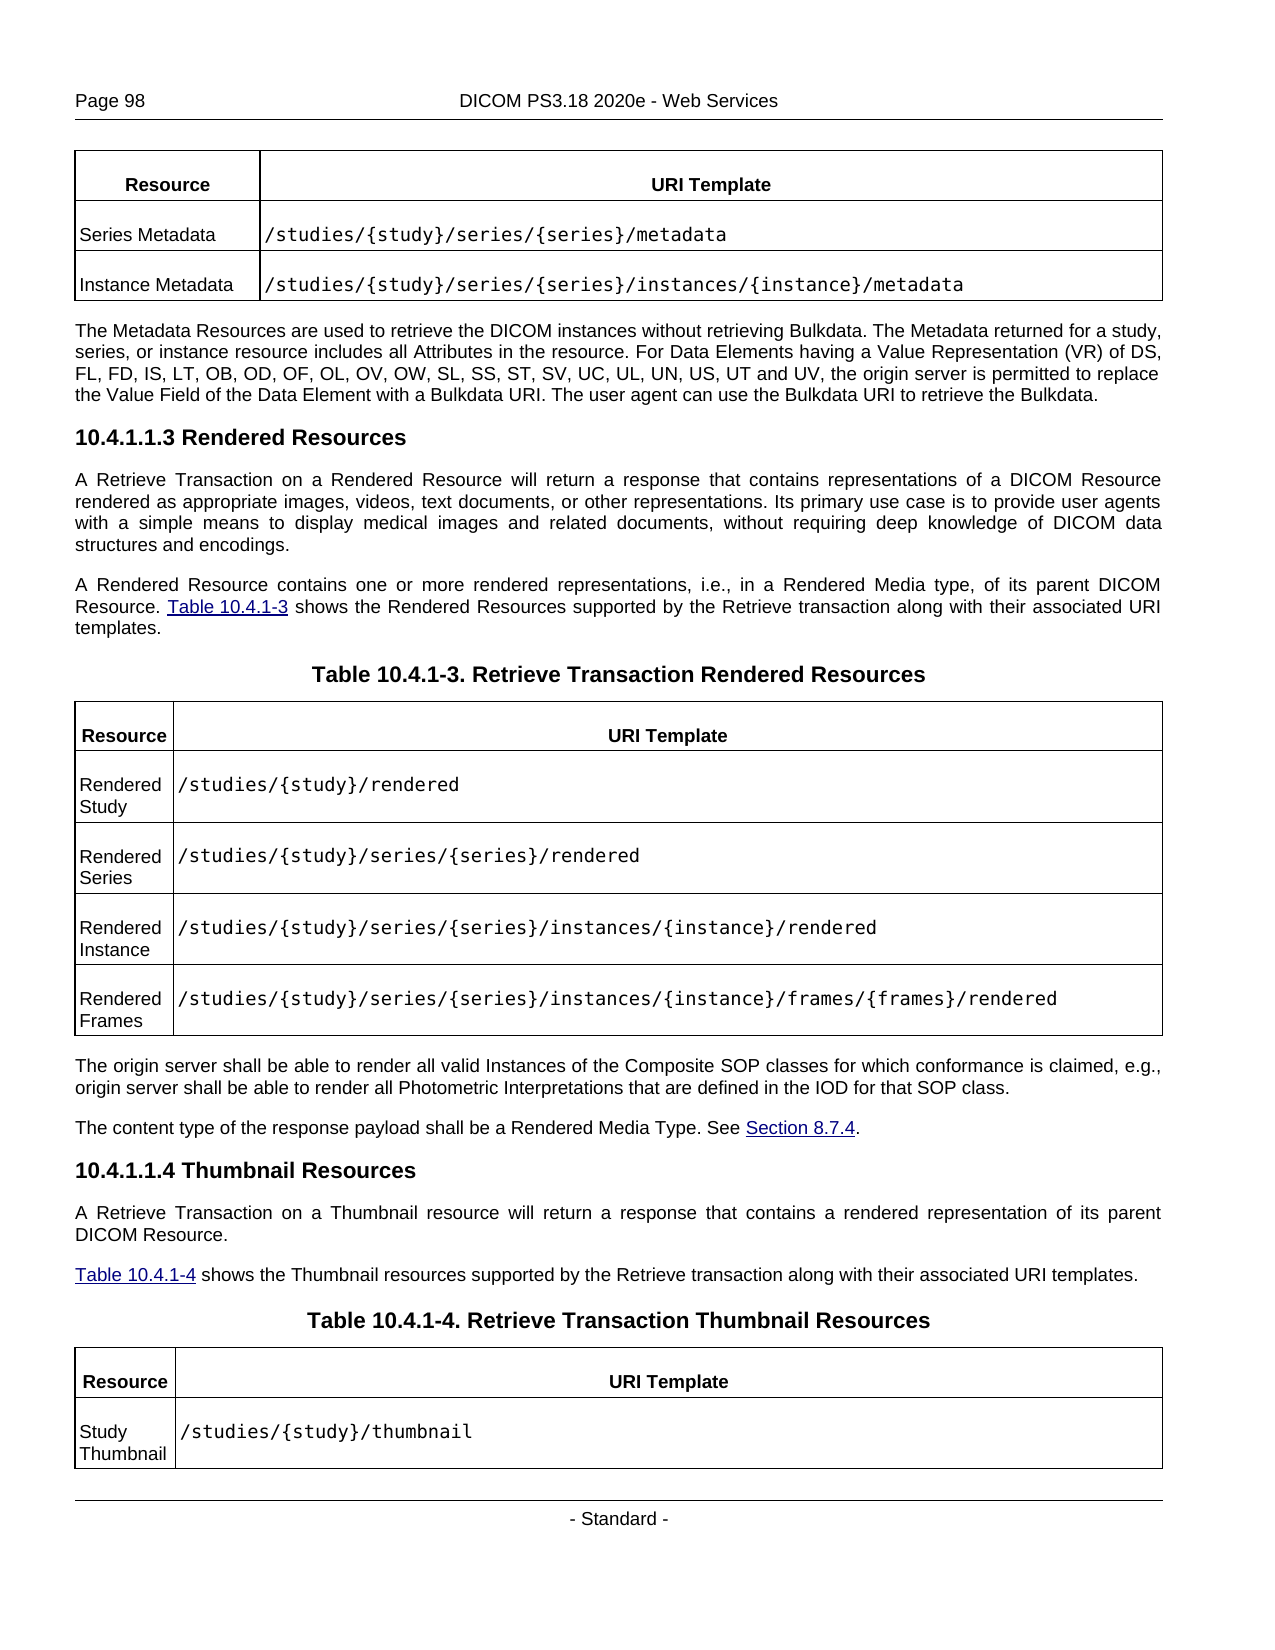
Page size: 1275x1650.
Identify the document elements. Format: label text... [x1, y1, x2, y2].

table_header URI Template [261, 151, 1162, 200]
text A Retrieve Transaction on a Thumbnail resource will return a response that contains a rendered representation of its parent DICOM Resource. [75, 1202, 1162, 1245]
table_cell /studies/{study}/series/{series}/metadata [261, 201, 1162, 250]
table_cell /studies/{study}/series/{series}/instances/{instance}/metadata [261, 251, 1162, 300]
text The content type of the response payload shall be a Rendered Media Type. See Section 8.7.4. [75, 1117, 1162, 1138]
table_header Resource [76, 1348, 175, 1397]
text A Retrieve Transaction on a Rendered Resource will return a response that contains representations of a DICOM Resource rendered as appropriate images, videos, text documents, or other representations. Its primary use case is to provide user agents with a simple means to display medical images and related documents, without requiring deep knowledge of DICOM data structures and encodings. [75, 469, 1162, 555]
text 10.4.1.1.4 Thumbnail Resources [75, 1157, 1162, 1183]
table_cell /studies/{study}/series/{series}/instances/{instance}/rendered [174, 894, 1162, 964]
table_header URI Template [176, 1348, 1162, 1397]
text Table 10.4.1-4. Retrieve Transaction Thumbnail Resources [75, 1308, 1162, 1334]
table_header URI Template [174, 702, 1162, 750]
table_cell Study Thumbnail [76, 1398, 175, 1468]
table_cell Instance Metadata [76, 251, 259, 300]
table_cell Rendered Series [76, 823, 173, 893]
text The Metadata Resources are used to retrieve the DICOM instances without retrieving Bulkdata. The Metadata returned for a study, series, or instance resource includes all Attributes in the resource. For Data Elements having a Value Representation (VR) of DS, FL, FD, IS, LT, OB, OD, OF, OL, OV, OW, SL, SS, ST, SV, UC, UL, UN, US, UT and UV, the origin server is permitted to replace the Value Field of the Data Element with a Bulkdata URI. The user agent can use the Bulkdata URI to retrieve the Bulkdata. [75, 319, 1162, 406]
table_cell /studies/{study}/rendered [174, 751, 1162, 822]
table_header Resource [76, 702, 173, 750]
text Table 10.4.1-4 shows the Thumbnail resources supported by the Retrieve transaction along with their associated URI templates. [75, 1264, 1162, 1285]
table_cell /studies/{study}/series/{series}/rendered [174, 823, 1162, 893]
table_cell /studies/{study}/series/{series}/instances/{instance}/frames/{frames}/rendered [174, 965, 1162, 1035]
text Table 10.4.1-3. Retrieve Transaction Rendered Resources [75, 661, 1162, 687]
table_cell Rendered Instance [76, 894, 173, 964]
table_cell Rendered Study [76, 751, 173, 822]
table_cell Rendered Frames [76, 965, 173, 1035]
table_cell Series Metadata [76, 201, 259, 250]
table_cell /studies/{study}/thumbnail [176, 1398, 1162, 1468]
text A Rendered Resource contains one or more rendered representations, i.e., in a Rendered Media type, of its parent DICOM Resource. Table 10.4.1-3 shows the Rendered Resources supported by the Retrieve transaction along with their associated URI templates. [75, 574, 1162, 639]
table_header Resource [76, 151, 259, 200]
text 10.4.1.1.3 Rendered Resources [75, 424, 1162, 450]
text The origin server shall be able to render all valid Instances of the Composite SOP classes for which conformance is claimed, e.g., origin server shall be able to render all Photometric Interpretations that are defined in the IOD for that SOP class. [75, 1055, 1162, 1098]
